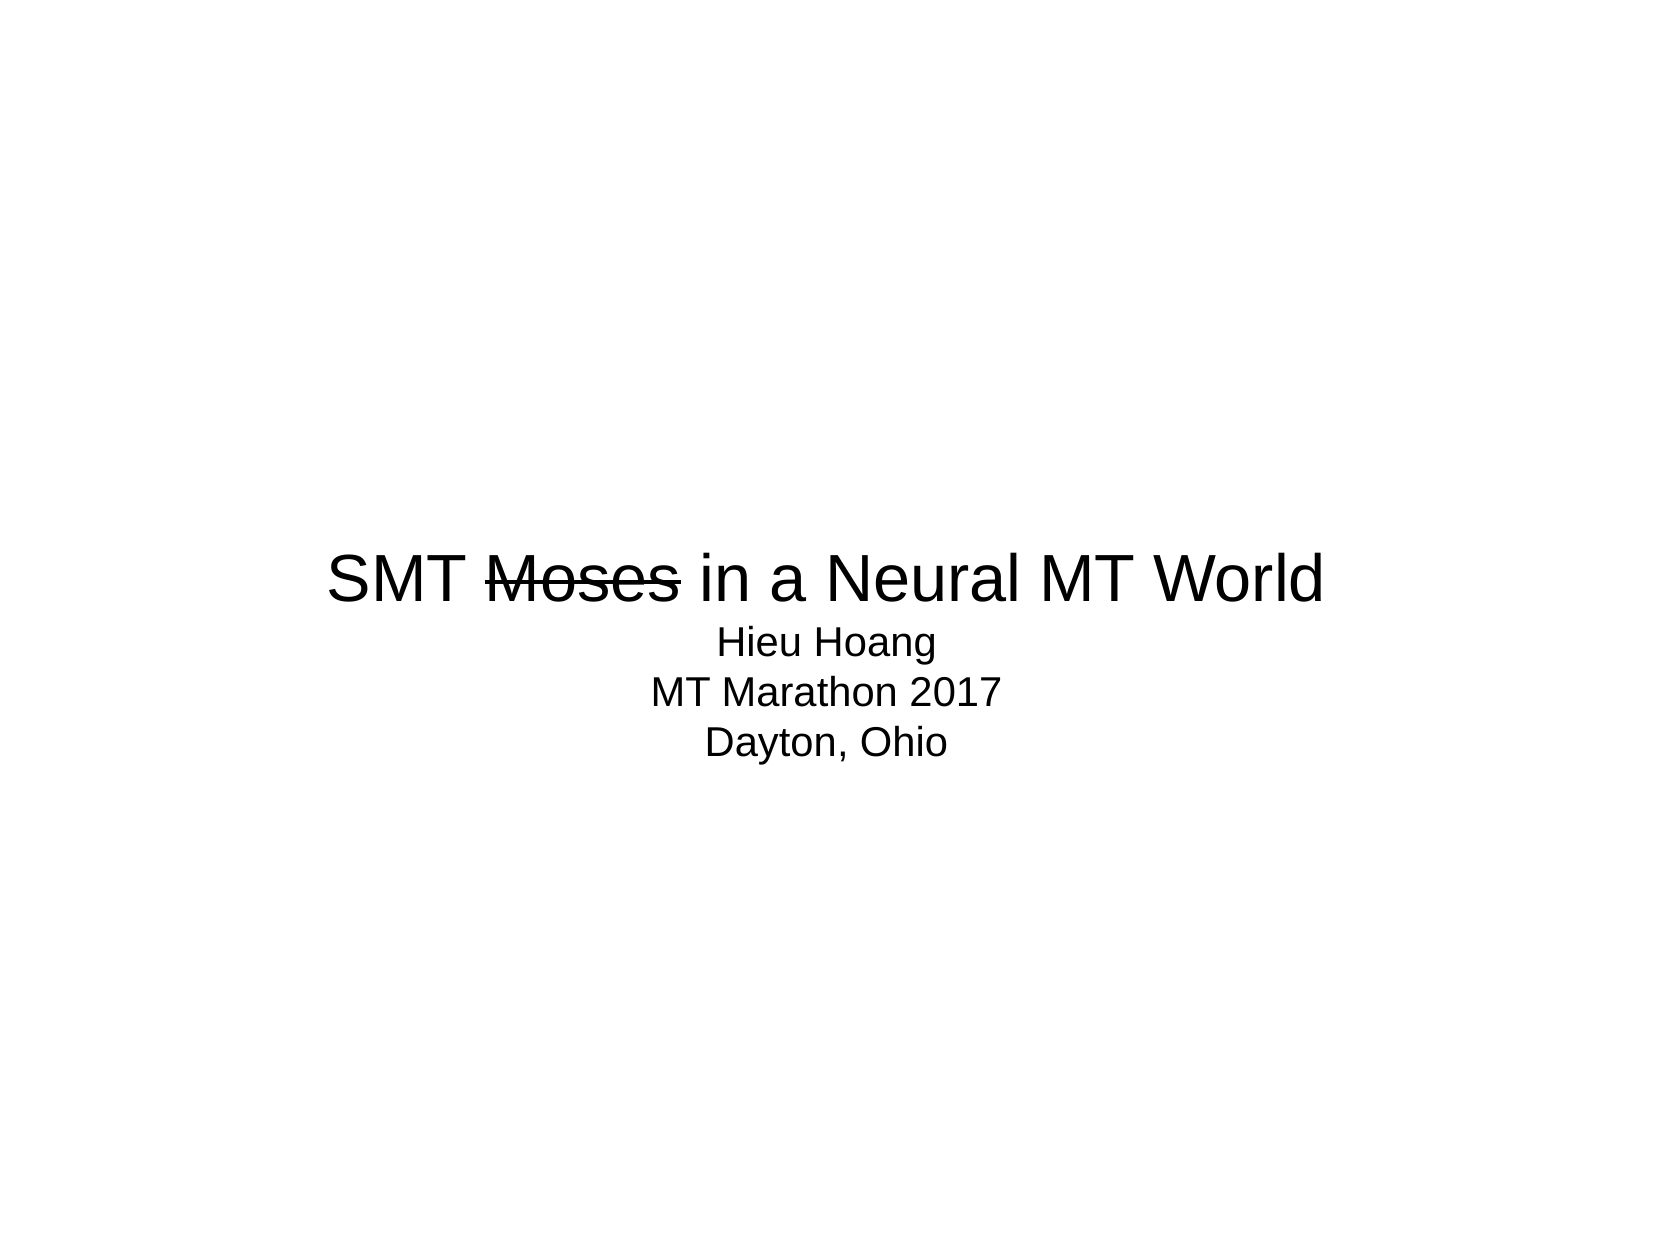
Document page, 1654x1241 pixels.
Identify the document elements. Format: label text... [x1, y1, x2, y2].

text_box SMT Moses in a Neural MT World Hieu Hoang MT Marathon 2017 Dayton, Ohio [82, 290, 1571, 1010]
